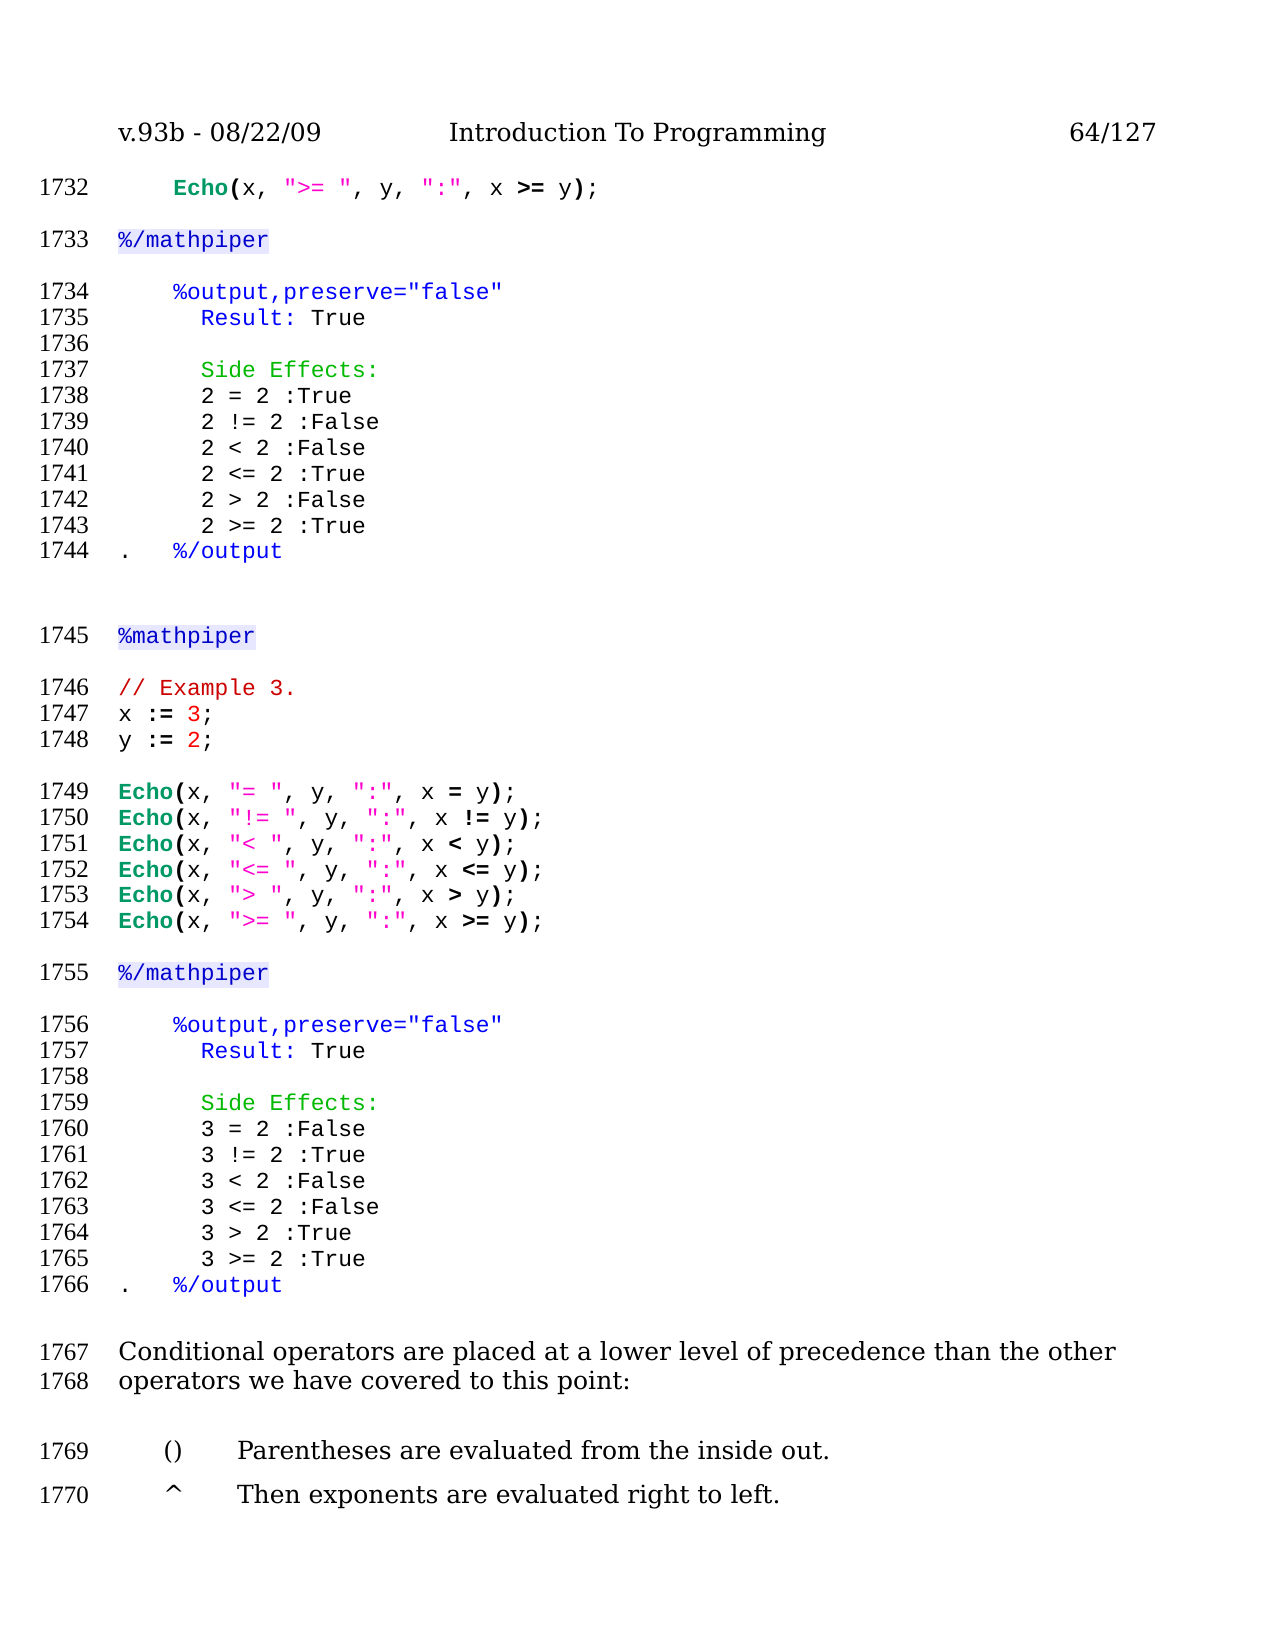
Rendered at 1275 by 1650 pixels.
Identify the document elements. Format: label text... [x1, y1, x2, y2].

text 3 < 2 :False [118, 1169, 1157, 1195]
text Side Effects: [118, 1091, 1157, 1117]
text Echo(x, ">= ", y, ":", x >= y); [118, 177, 1157, 203]
text . %/output [118, 540, 1157, 566]
text x := 3; [118, 702, 1157, 728]
text 3 = 2 :False [118, 1117, 1157, 1143]
text %output,preserve="false" [118, 1013, 1157, 1039]
text Echo(x, "< ", y, ":", x < y); [118, 832, 1157, 858]
text . %/output [118, 1273, 1157, 1299]
text Result: True [118, 1039, 1157, 1065]
text 2 = 2 :True [118, 384, 1157, 410]
text Side Effects: [118, 358, 1157, 384]
text %/mathpiper [118, 229, 1157, 254]
text 3 >= 2 :True [118, 1247, 1157, 1273]
text Conditional operators are placed at a lower level of precedence than the other operators we have covered to this point: [118, 1337, 1157, 1396]
text y := 2; [118, 728, 1157, 754]
text 2 < 2 :False [118, 436, 1157, 462]
text %mathpiper [118, 624, 1157, 650]
text () Parentheses are evaluated from the inside out. [163, 1437, 1157, 1466]
text 2 >= 2 :True [118, 514, 1157, 540]
text 2 > 2 :False [118, 488, 1157, 514]
text %output,preserve="false" [118, 281, 1157, 306]
text 2 != 2 :False [118, 410, 1157, 436]
text Echo(x, "!= ", y, ":", x != y); [118, 806, 1157, 832]
text Echo(x, "= ", y, ":", x = y); [118, 780, 1157, 806]
text Echo(x, "<= ", y, ":", x <= y); [118, 858, 1157, 884]
text ^ Then exponents are evaluated right to left. [163, 1481, 1157, 1510]
text Result: True [118, 306, 1157, 332]
text %/mathpiper [118, 962, 1157, 988]
text // Example 3. [118, 676, 1157, 702]
text 3 <= 2 :False [118, 1195, 1157, 1221]
text Echo(x, ">= ", y, ":", x >= y); [118, 910, 1157, 936]
text 2 <= 2 :True [118, 462, 1157, 488]
text 3 != 2 :True [118, 1143, 1157, 1169]
text 3 > 2 :True [118, 1221, 1157, 1247]
text Echo(x, "> ", y, ":", x > y); [118, 884, 1157, 910]
